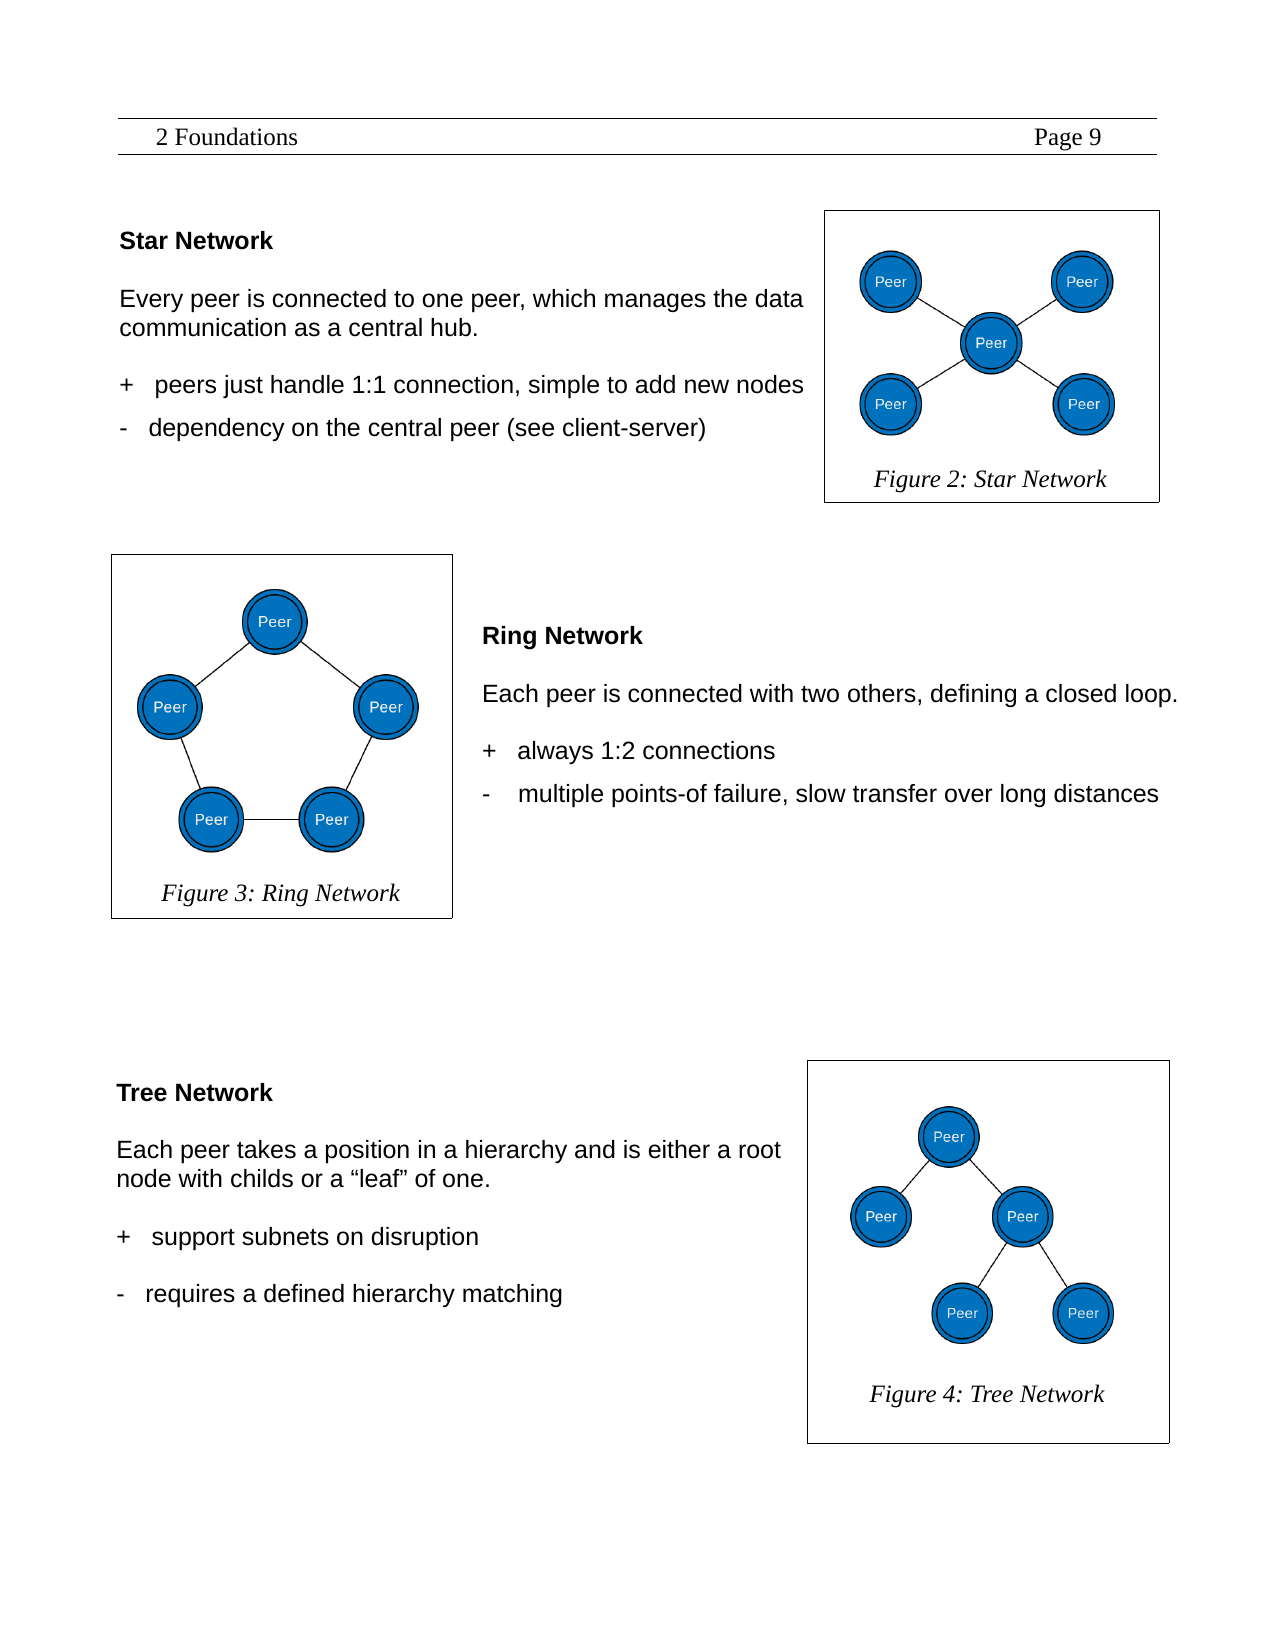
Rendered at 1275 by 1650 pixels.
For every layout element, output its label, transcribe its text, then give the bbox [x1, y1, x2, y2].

text Figure 3: Ring Network [114, 878, 449, 907]
picture [114, 559, 449, 878]
picture [813, 1078, 1149, 1379]
text Figure 4: Tree Network [810, 1379, 1166, 1407]
text Figure 2: Star Network [827, 464, 1156, 493]
picture [826, 213, 1156, 464]
